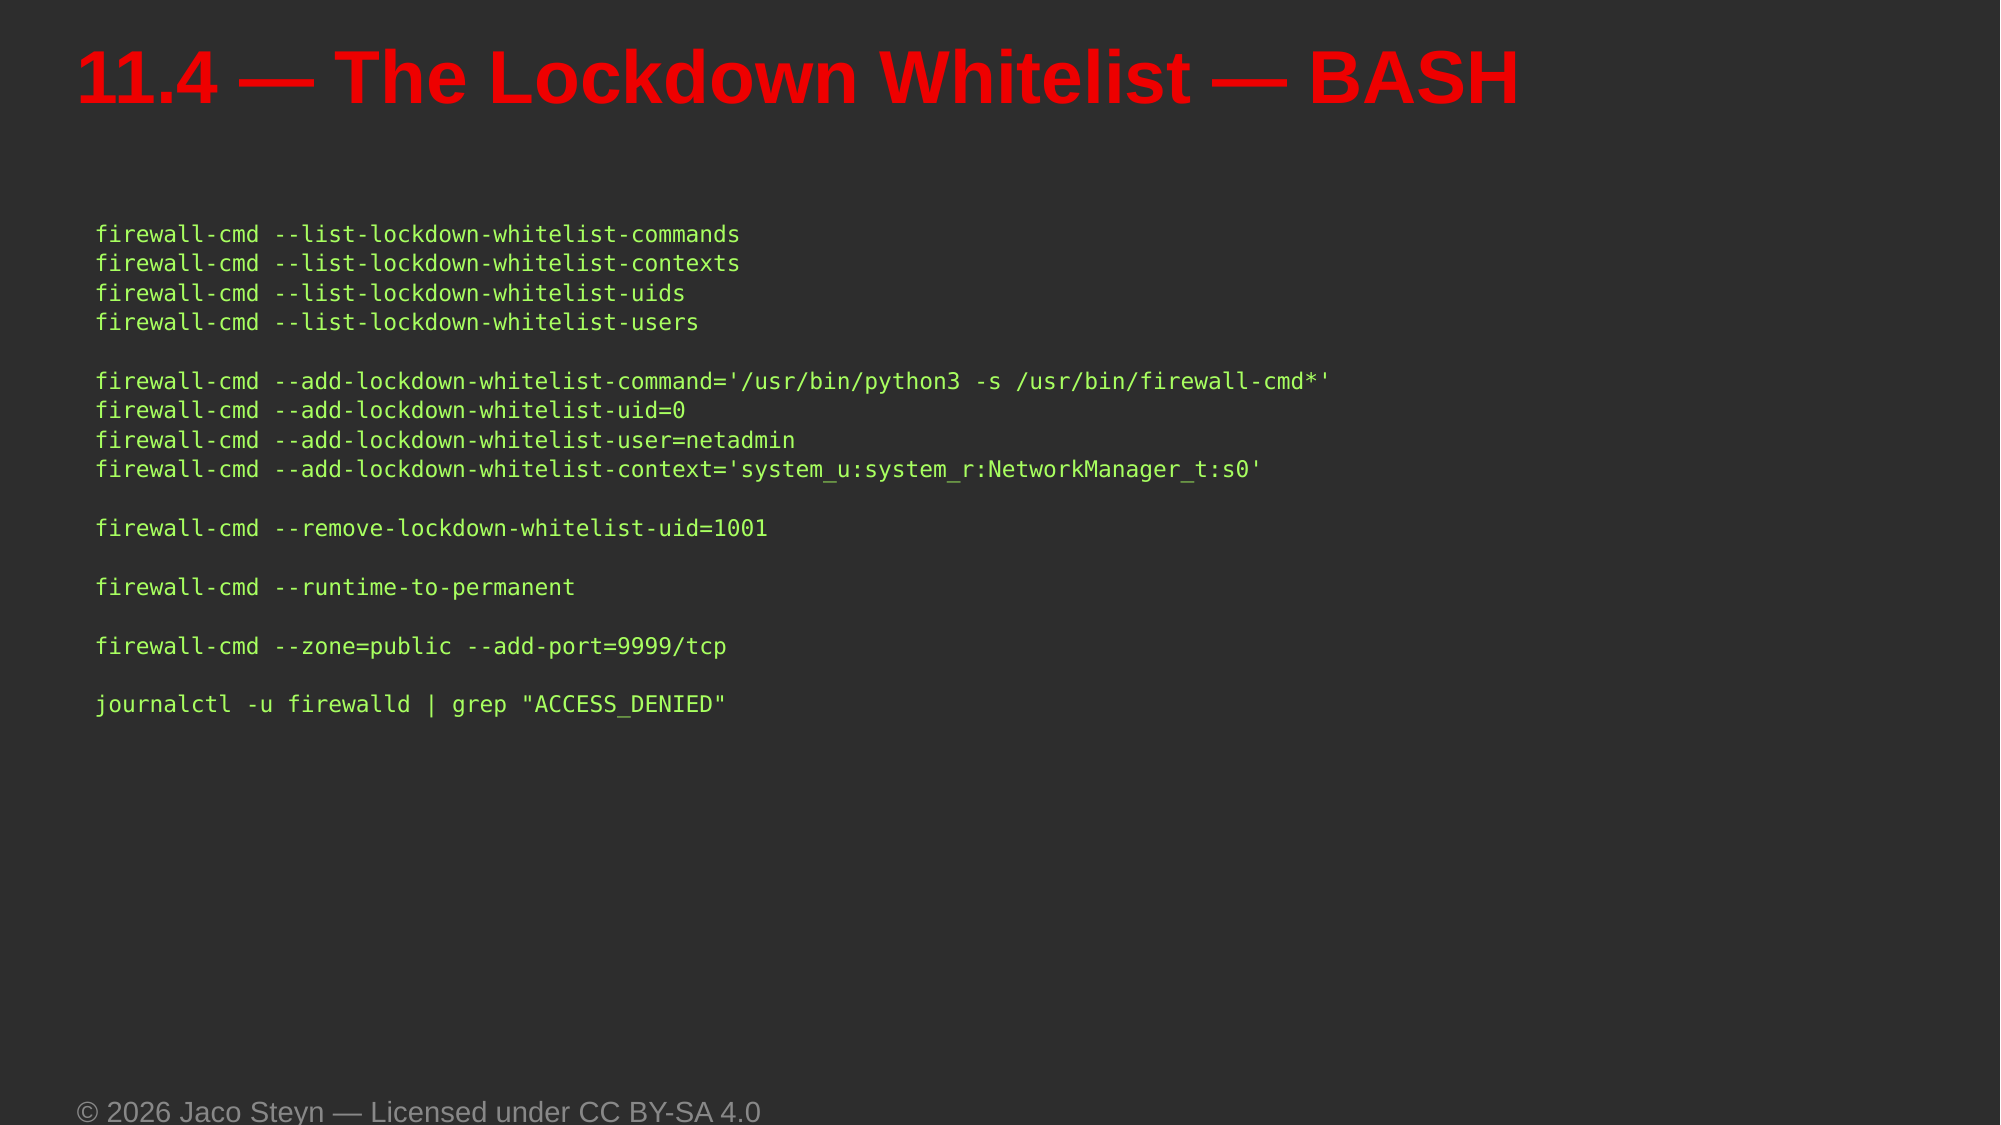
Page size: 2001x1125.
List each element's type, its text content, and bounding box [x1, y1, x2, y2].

text_box 11.4 — The Lockdown Whitelist — BASH [59, 23, 1942, 178]
text_box firewall-cmd --list-lockdown-whitelist-commands firewall-cmd --list-lockdown-whitelist-contexts firewall-cmd --list-lockdown-whitelist-uids firewall-cmd --list-lockdown-whitelist-users firewall-cmd --add-lockdown-whitelist-command='/usr/bin/python3 -s /usr/bin/firewall-cmd*' firewall-cmd --add-lockdown-whitelist-uid=0 firewall-cmd --add-lockdown-whitelist-user=netadmin firewall-cmd --add-lockdown-whitelist-context='system_u:system_r:NetworkManager_t:s0' firewall-cmd --remove-lockdown-whitelist-uid=1001 firewall-cmd --runtime-to-permanent firewall-cmd --zone=public --add-port=9999/tcp journalctl -u firewalld | grep "ACCESS_DENIED" [59, 194, 1942, 1052]
text_box © 2026 Jaco Steyn — Licensed under CC BY-SA 4.0 [59, 1083, 1942, 1120]
